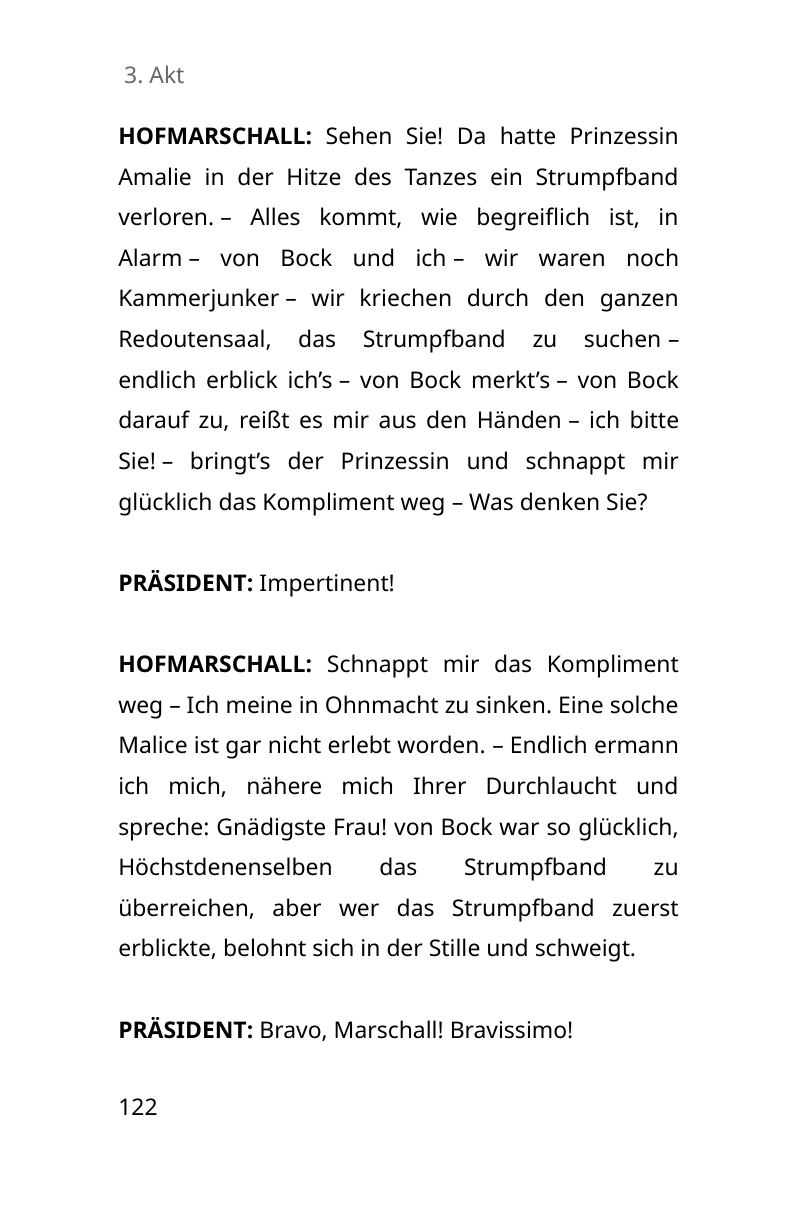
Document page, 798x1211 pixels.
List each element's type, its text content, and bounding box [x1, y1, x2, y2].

text PRÄSIDENT: Bravo, Marschall! Bravissimo! [118, 985, 679, 1045]
text HOFMARSCHALL: Sehen Sie! Da hatte Prinzessin Amalie in der Hitze des Tanzes ein Strumpfband verloren. – Alles kommt, wie begreiflich ist, in Alarm – von Bock und ich – wir waren noch Kammerjunker – wir kriechen durch den ganzen Redoutensaal, das Strumpfband zu suchen – endlich erblick ich’s – von Bock merkt’s – von Bock darauf zu, reißt es mir aus den Händen – ich bitte Sie! – bringt’s der Prinzessin und schnappt mir glücklich das Kompliment weg – Was denken Sie? [118, 120, 679, 517]
text HOFMARSCHALL: Schnappt mir das Kompliment weg – Ich meine in Ohnmacht zu sinken. Eine solche Malice ist gar nicht erlebt worden. – Endlich ermann ich mich, nähere mich Ihrer Durchlaucht und spreche: Gnädigste Frau! von Bock war so glücklich, Höchstdenenselben das Strumpfband zu überreichen, aber wer das Strumpfband zuerst erblickte, belohnt sich in der Stille und schweigt. [118, 619, 679, 963]
text PRÄSIDENT: Impertinent! [118, 538, 679, 598]
